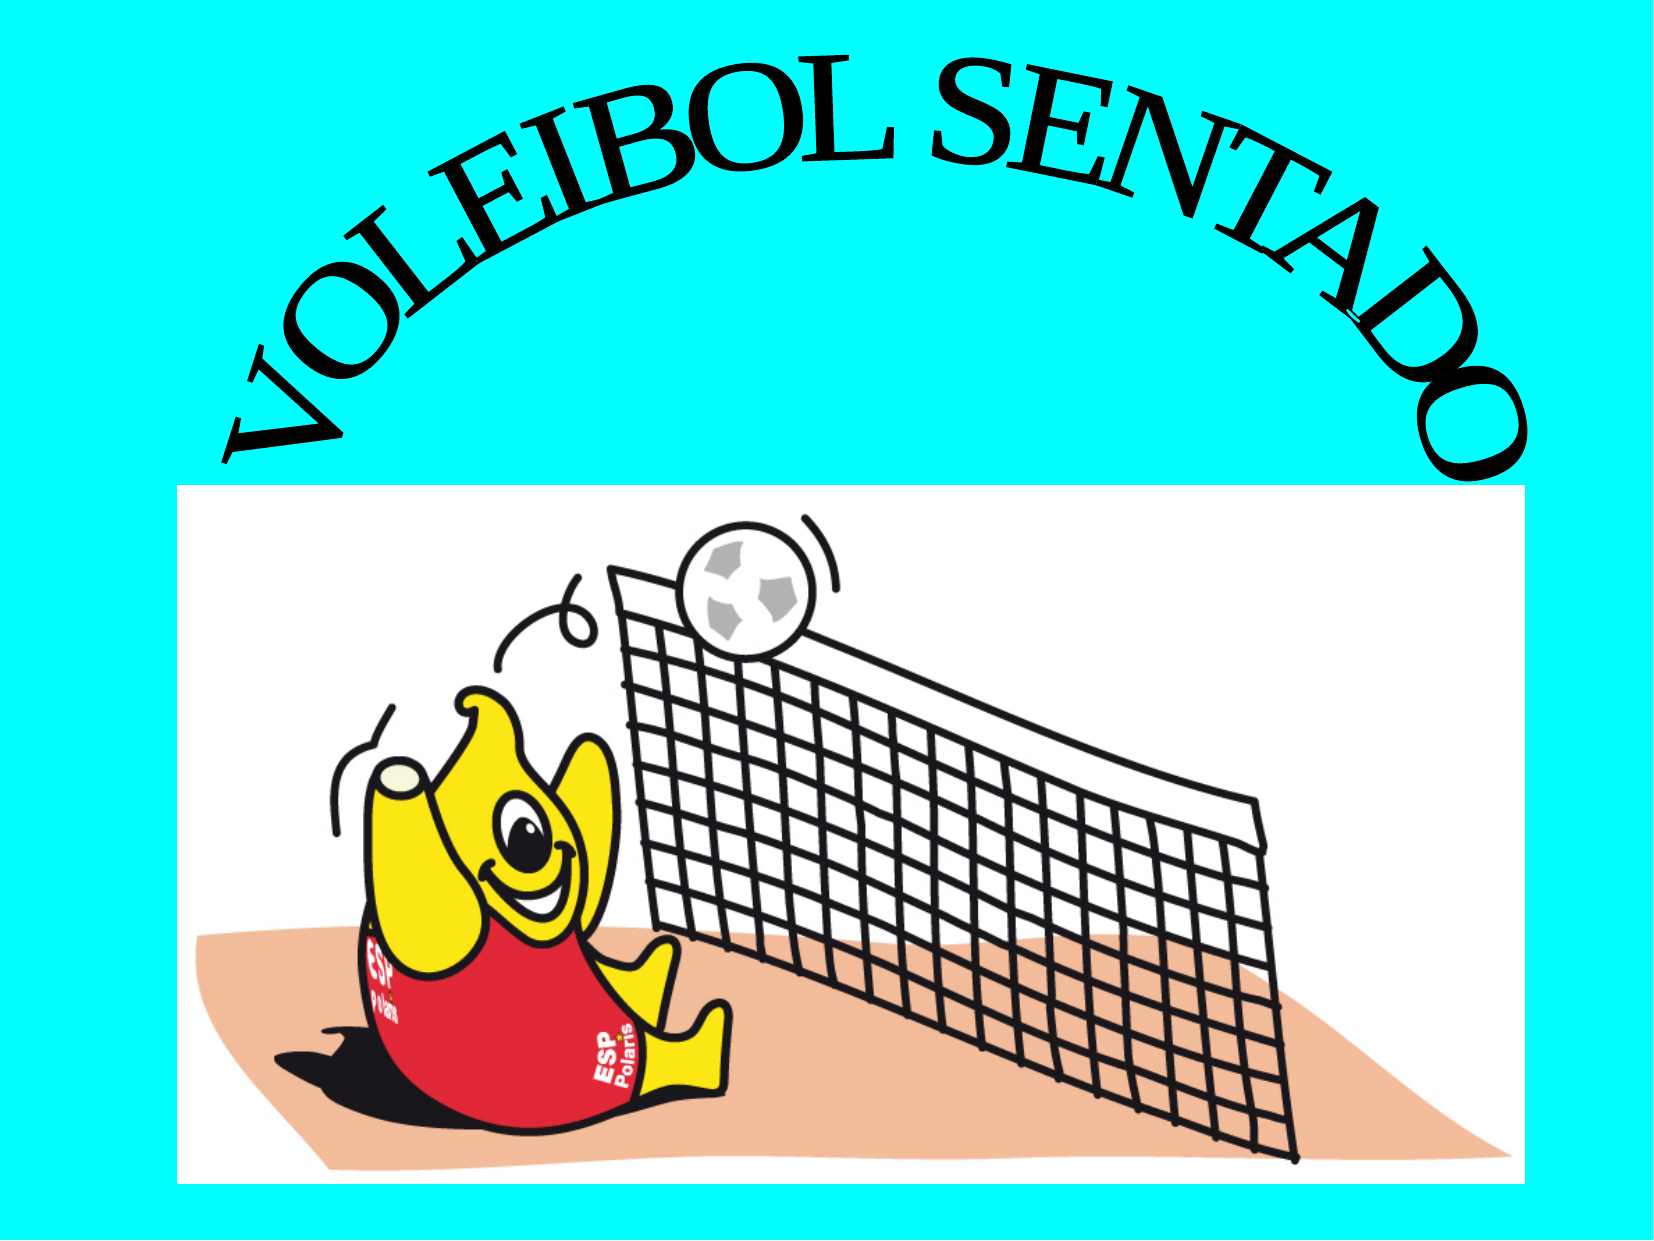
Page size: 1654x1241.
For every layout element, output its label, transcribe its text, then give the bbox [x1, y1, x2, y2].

text_box VOLEIBOL SENTADO [344, 85, 695, 318]
text_box VOLEIBOL SENTADO [932, 58, 1011, 165]
text_box VOLEIBOL SENTADO [799, 55, 894, 161]
text_box VOLEIBOL SENTADO [284, 262, 399, 379]
text_box VOLEIBOL SENTADO [222, 344, 343, 464]
picture [177, 485, 1525, 1184]
text_box VOLEIBOL SENTADO [1007, 64, 1527, 481]
text_box VOLEIBOL SENTADO [689, 63, 803, 171]
